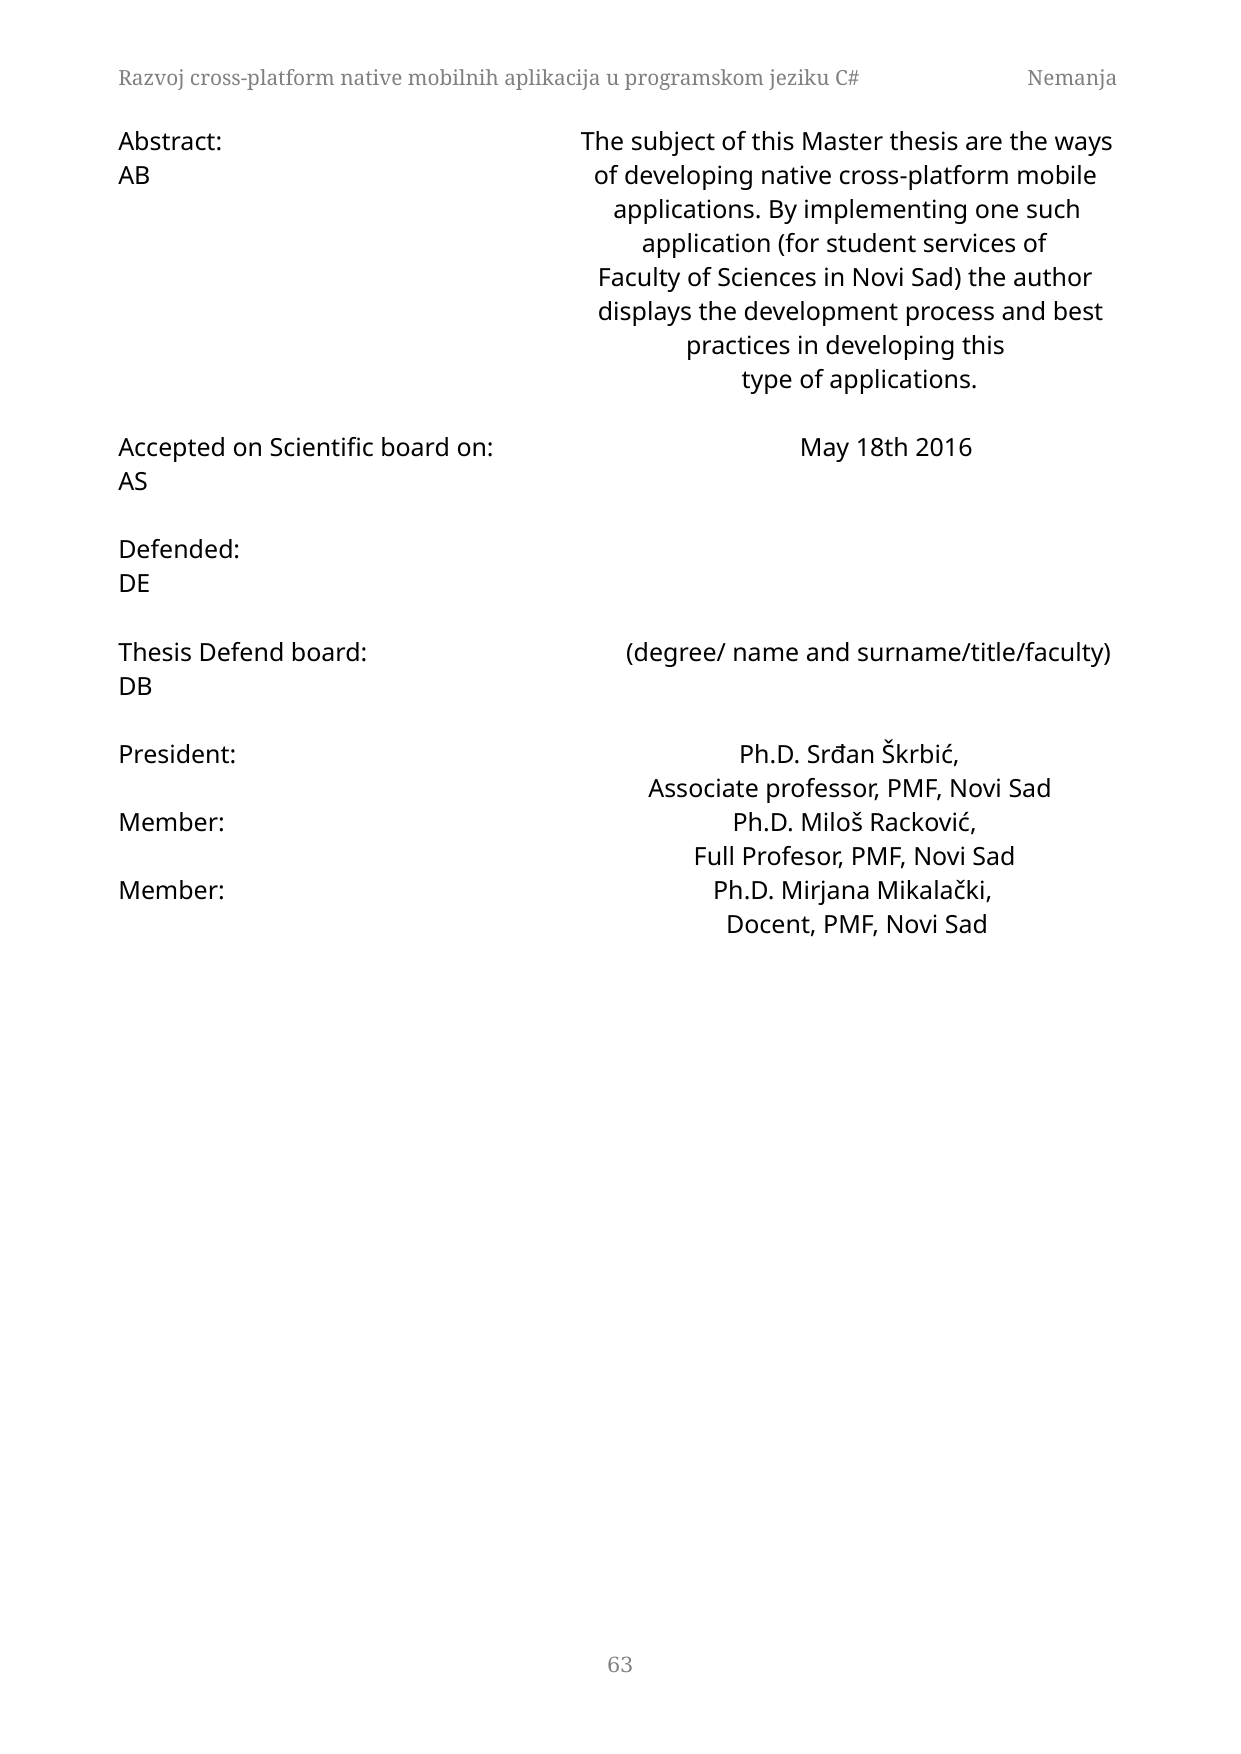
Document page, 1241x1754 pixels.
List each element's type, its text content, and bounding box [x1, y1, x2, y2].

text President: Ph.D. Srđan Škrbić, [118, 736, 1122, 771]
text Docent, PMF, Novi Sad [118, 907, 1122, 941]
text DB [118, 668, 1122, 702]
text Accepted on Scientific board on: May 18th 2016 [118, 430, 1122, 464]
text Member: Ph.D. Miloš Racković, [118, 804, 1122, 839]
text DE [118, 566, 1122, 600]
text Member: Ph.D. Mirjana Mikalački, [118, 873, 1122, 907]
text Abstract: The subject of this Master thesis are the ways AB of developing native cross-platform mobile applications. By implementing one such application (for student services of Faculty of Sciences in Novi Sad) the author displays the development process and best practices in developing this type of applications. [118, 123, 1122, 396]
text Full Profesor, PMF, Novi Sad [118, 839, 1122, 873]
text Thesis Defend board: (degree/ name and surname/title/faculty) [118, 634, 1122, 668]
text Associate professor, PMF, Novi Sad [118, 771, 1122, 804]
text Defended: [118, 532, 1122, 566]
text AS [118, 464, 1122, 498]
